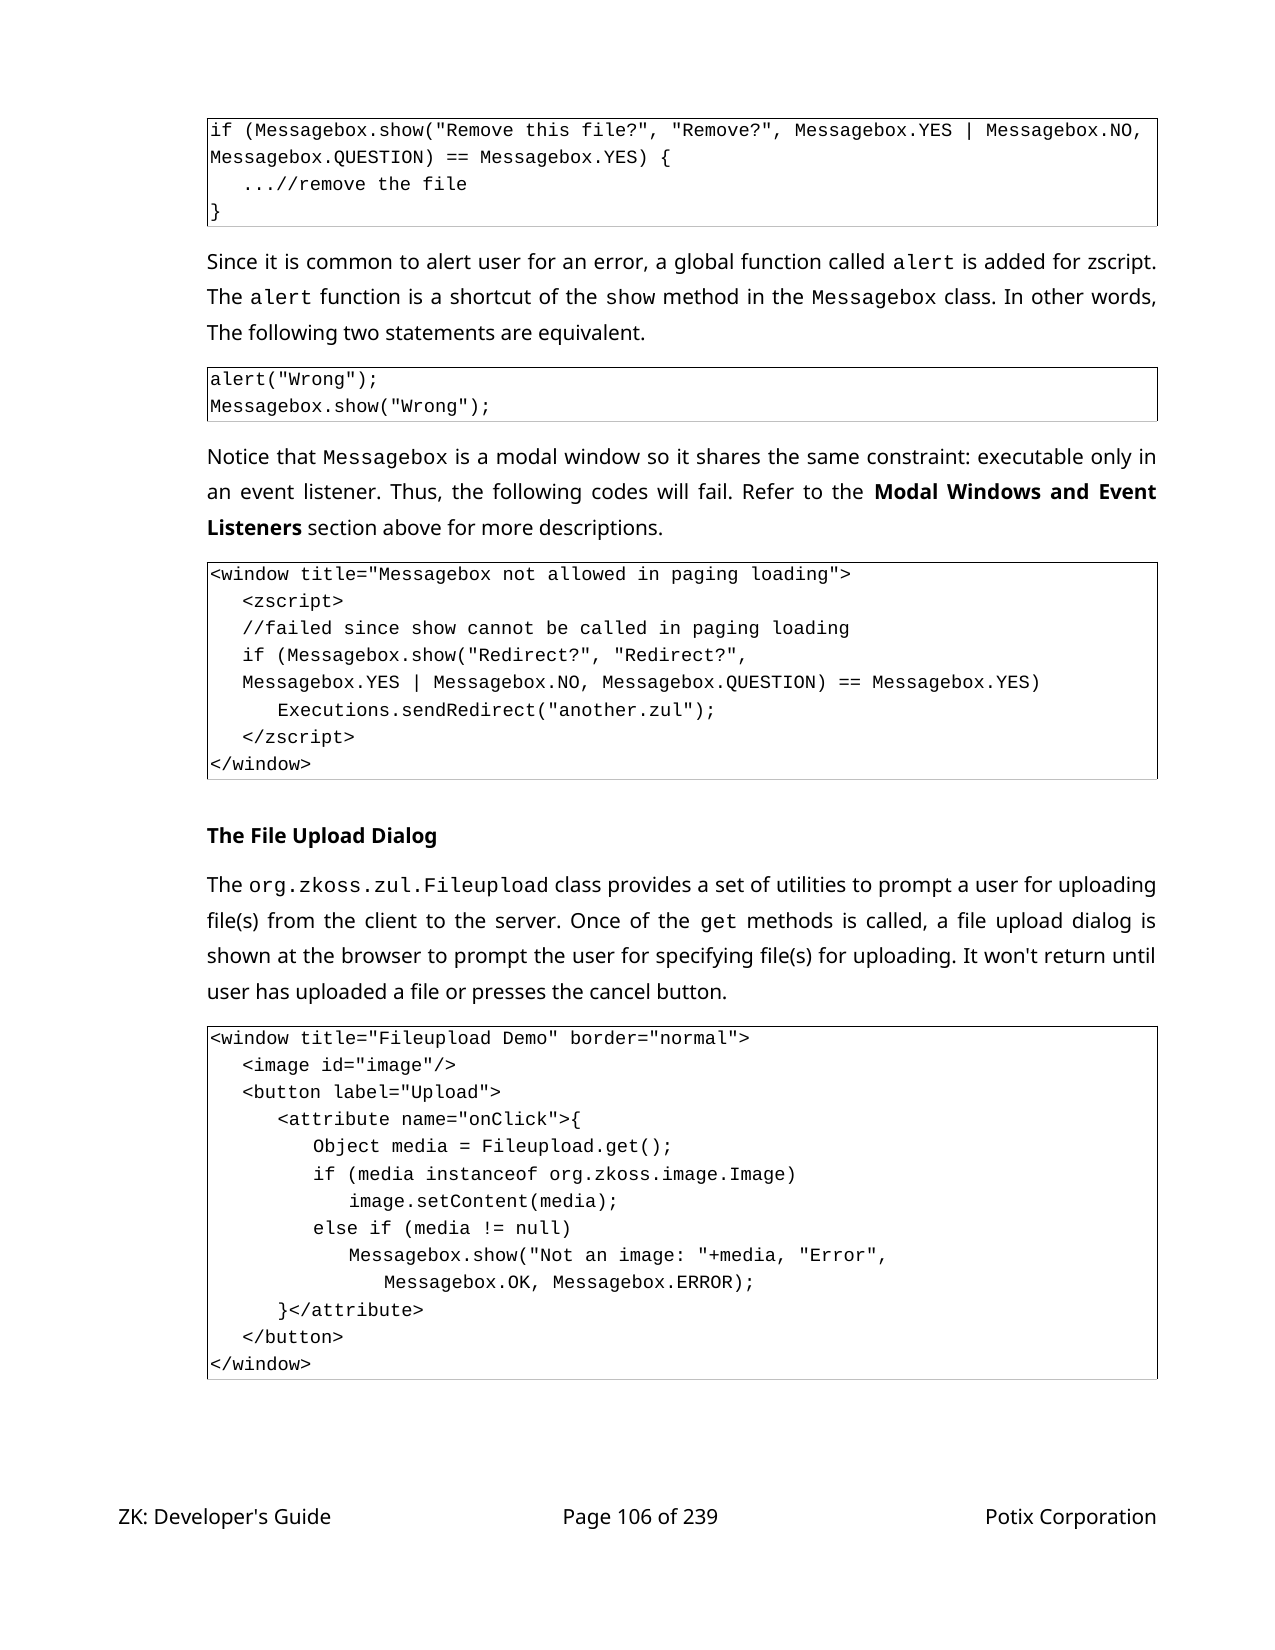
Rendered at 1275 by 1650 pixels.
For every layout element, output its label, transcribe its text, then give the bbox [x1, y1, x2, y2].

text ...//remove the file [208, 172, 1157, 196]
text Notice that Messagebox is a modal window so it shares the same constraint: executable only in an event listener. Thus, the following codes will fail. Refer to the Modal Windows and Event Listeners section above for more descriptions. [207, 442, 1157, 541]
text <zscript> [208, 589, 1157, 613]
text </zscript> [208, 725, 1157, 749]
text <attribute name="onClick">{ [208, 1107, 1157, 1131]
text alert("Wrong"); [208, 368, 1157, 391]
text Executions.sendRedirect("another.zul"); [208, 697, 1157, 722]
text Messagebox.OK, Messagebox.ERROR); [208, 1270, 1157, 1294]
text //failed since show cannot be called in paging loading [208, 616, 1157, 640]
text </button> [208, 1325, 1157, 1349]
text Object media = Fileupload.get(); [208, 1134, 1157, 1159]
text <window title="Fileupload Demo" border="normal"> [208, 1027, 1157, 1050]
text }</attribute> [208, 1297, 1157, 1322]
text else if (media != null) [208, 1216, 1157, 1240]
text <image id="image"/> [208, 1053, 1157, 1077]
text </window> [208, 752, 1157, 779]
text } [208, 199, 1157, 226]
text Messagebox.YES | Messagebox.NO, Messagebox.QUESTION) == Messagebox.YES) [208, 670, 1157, 694]
text </window> [208, 1352, 1157, 1379]
text The org.zkoss.zul.Fileupload class provides a set of utilities to prompt a user for uploading file(s) from the client to the server. Once of the get methods is called, a file upload dialog is shown at the browser to prompt the user for specifying file(s) for uploading. It won't return until user has uploaded a file or presses the cancel button. [207, 871, 1157, 1005]
text if (Messagebox.show("Remove this file?", "Remove?", Messagebox.YES | Messagebox.NO, Messagebox.QUESTION) == Messagebox.YES) { [208, 119, 1157, 169]
text image.setContent(media); [208, 1189, 1157, 1213]
text if (media instanceof org.zkoss.image.Image) [208, 1162, 1157, 1186]
text <window title="Messagebox not allowed in paging loading"> [208, 563, 1157, 586]
text Messagebox.show("Wrong"); [208, 394, 1157, 421]
subtitle The File Upload Dialog [207, 822, 1157, 850]
text <button label="Upload"> [208, 1080, 1157, 1104]
text Since it is common to alert user for an error, a global function called alert is added for zscript. The alert function is a shortcut of the show method in the Messagebox class. In other words, The following two statements are equivalent. [207, 247, 1157, 346]
text Messagebox.show("Not an image: "+media, "Error", [208, 1243, 1157, 1267]
text if (Messagebox.show("Redirect?", "Redirect?", [208, 643, 1157, 667]
